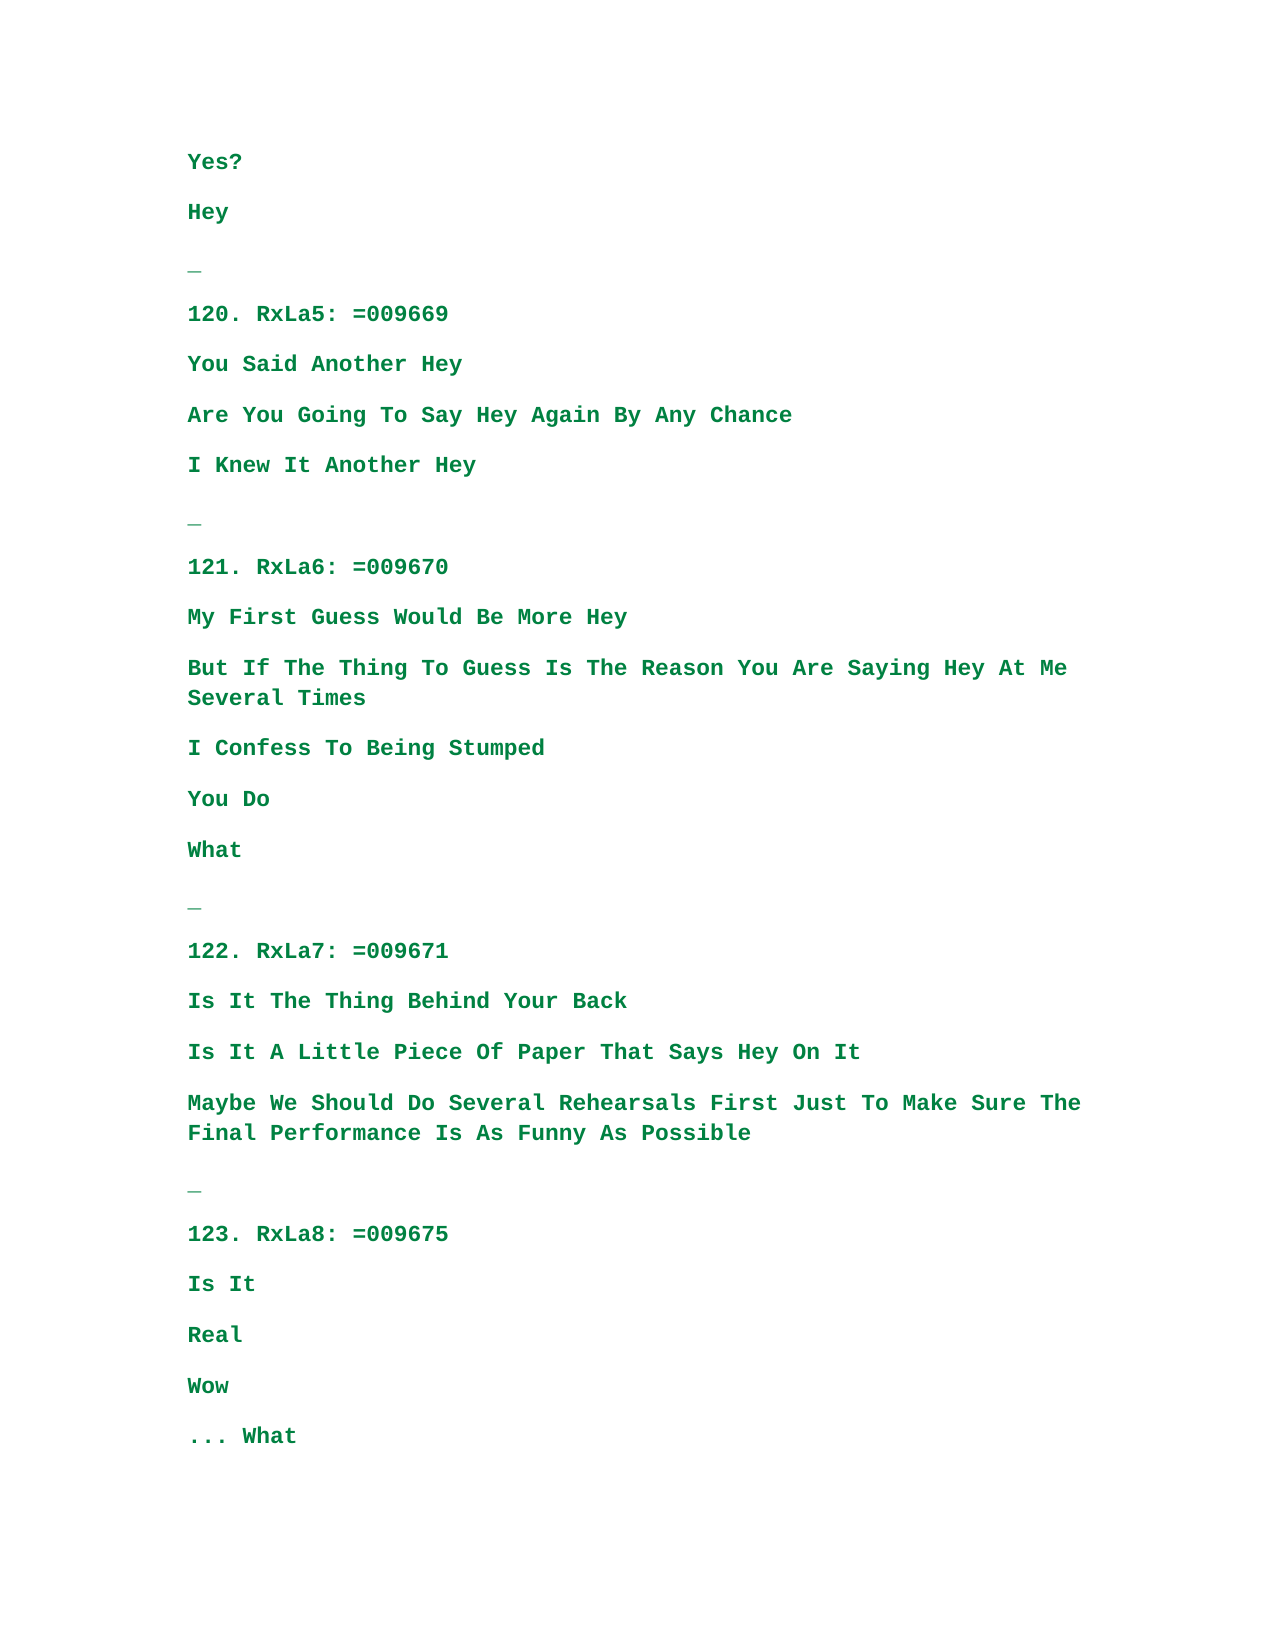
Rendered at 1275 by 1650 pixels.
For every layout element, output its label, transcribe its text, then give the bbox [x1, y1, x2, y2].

text 123. RxLa8: =009675 [187, 1222, 1087, 1248]
text Wow [187, 1374, 1087, 1400]
text _ [187, 1171, 1087, 1197]
text You Said Another Hey [187, 352, 1087, 378]
text Is It The Thing Behind Your Back [187, 990, 1087, 1016]
text _ [187, 888, 1087, 914]
text I Confess To Being Stumped [187, 737, 1087, 763]
text Yes? [187, 150, 1087, 176]
text Real [187, 1323, 1087, 1349]
text 122. RxLa7: =009671 [187, 939, 1087, 965]
text _ [187, 504, 1087, 530]
text Hey [187, 201, 1087, 227]
text Maybe We Should Do Several Rehearsals First Just To Make Sure The Final Performance Is As Funny As Possible [187, 1091, 1087, 1147]
text ... What [187, 1424, 1087, 1451]
text But If The Thing To Guess Is The Reason You Are Saying Hey At Me Several Times [187, 656, 1087, 712]
text Is It [187, 1273, 1087, 1299]
text _ [187, 251, 1087, 277]
text You Do [187, 787, 1087, 813]
text I Knew It Another Hey [187, 454, 1087, 480]
text My First Guess Would Be More Hey [187, 606, 1087, 632]
text Are You Going To Say Hey Again By Any Chance [187, 403, 1087, 429]
text Is It A Little Piece Of Paper That Says Hey On It [187, 1040, 1087, 1066]
text What [187, 838, 1087, 864]
text 120. RxLa5: =009669 [187, 302, 1087, 328]
text 121. RxLa6: =009670 [187, 555, 1087, 581]
